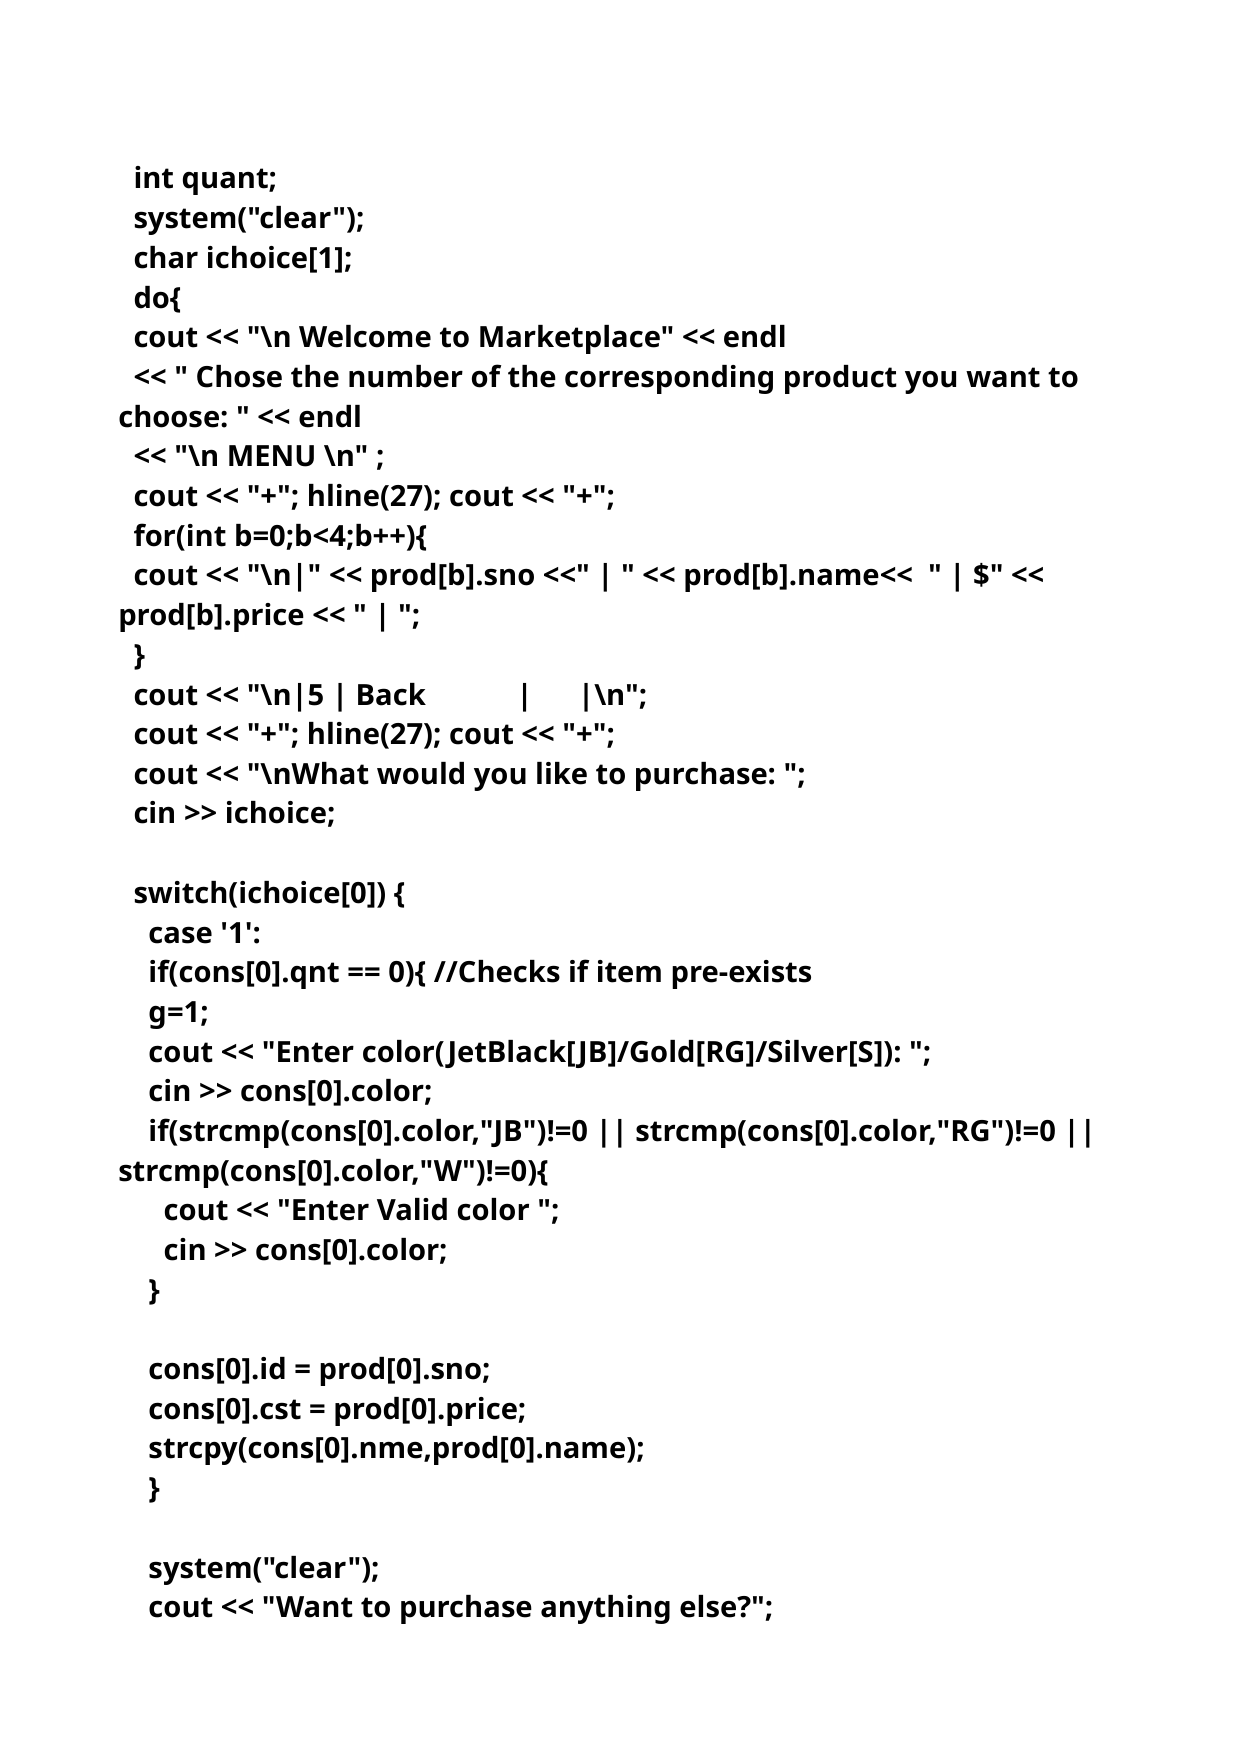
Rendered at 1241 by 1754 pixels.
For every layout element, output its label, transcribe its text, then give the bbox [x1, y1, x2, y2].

text switch(ichoice[0]) { [118, 872, 1122, 912]
text cons[0].id = prod[0].sno; [118, 1348, 1122, 1388]
text cons[0].cst = prod[0].price; [118, 1388, 1122, 1428]
text cin >> cons[0].color; [118, 1229, 1122, 1269]
text case '1': [118, 912, 1122, 952]
text cout << "\nWhat would you like to purchase: "; [118, 753, 1122, 793]
text } [118, 634, 1122, 674]
text system("clear"); [118, 1547, 1122, 1587]
text cout << "Enter color(JetBlack[JB]/Gold[RG]/Silver[S]): "; [118, 1031, 1122, 1071]
text cout << "\n Welcome to Marketplace" << endl [118, 317, 1122, 356]
text do{ [118, 277, 1122, 317]
text cout << "+"; hline(27); cout << "+"; [118, 475, 1122, 515]
text cin >> ichoice; [118, 793, 1122, 832]
text << " Chose the number of the corresponding product you want to choose: " << endl [118, 356, 1122, 436]
text strcpy(cons[0].nme,prod[0].name); [118, 1428, 1122, 1467]
text } [118, 1269, 1122, 1309]
text cout << "+"; hline(27); cout << "+"; [118, 713, 1122, 753]
text cin >> cons[0].color; [118, 1071, 1122, 1110]
text << "\n MENU \n" ; [118, 436, 1122, 475]
text if(strcmp(cons[0].color,"JB")!=0 || strcmp(cons[0].color,"RG")!=0 || strcmp(cons[0].color,"W")!=0){ [118, 1110, 1122, 1190]
text int quant; [118, 158, 1122, 197]
text g=1; [118, 991, 1122, 1031]
text cout << "Enter Valid color "; [118, 1190, 1122, 1229]
text system("clear"); [118, 197, 1122, 237]
text for(int b=0;b<4;b++){ [118, 515, 1122, 555]
text } [118, 1467, 1122, 1507]
text cout << "Want to purchase anything else?"; [118, 1587, 1122, 1626]
text cout << "\n|" << prod[b].sno <<" | " << prod[b].name<< " | $" << prod[b].price << " | "; [118, 555, 1122, 634]
text if(cons[0].qnt == 0){ //Checks if item pre-exists [118, 952, 1122, 991]
text char ichoice[1]; [118, 237, 1122, 277]
text cout << "\n|5 | Back | |\n"; [118, 674, 1122, 713]
